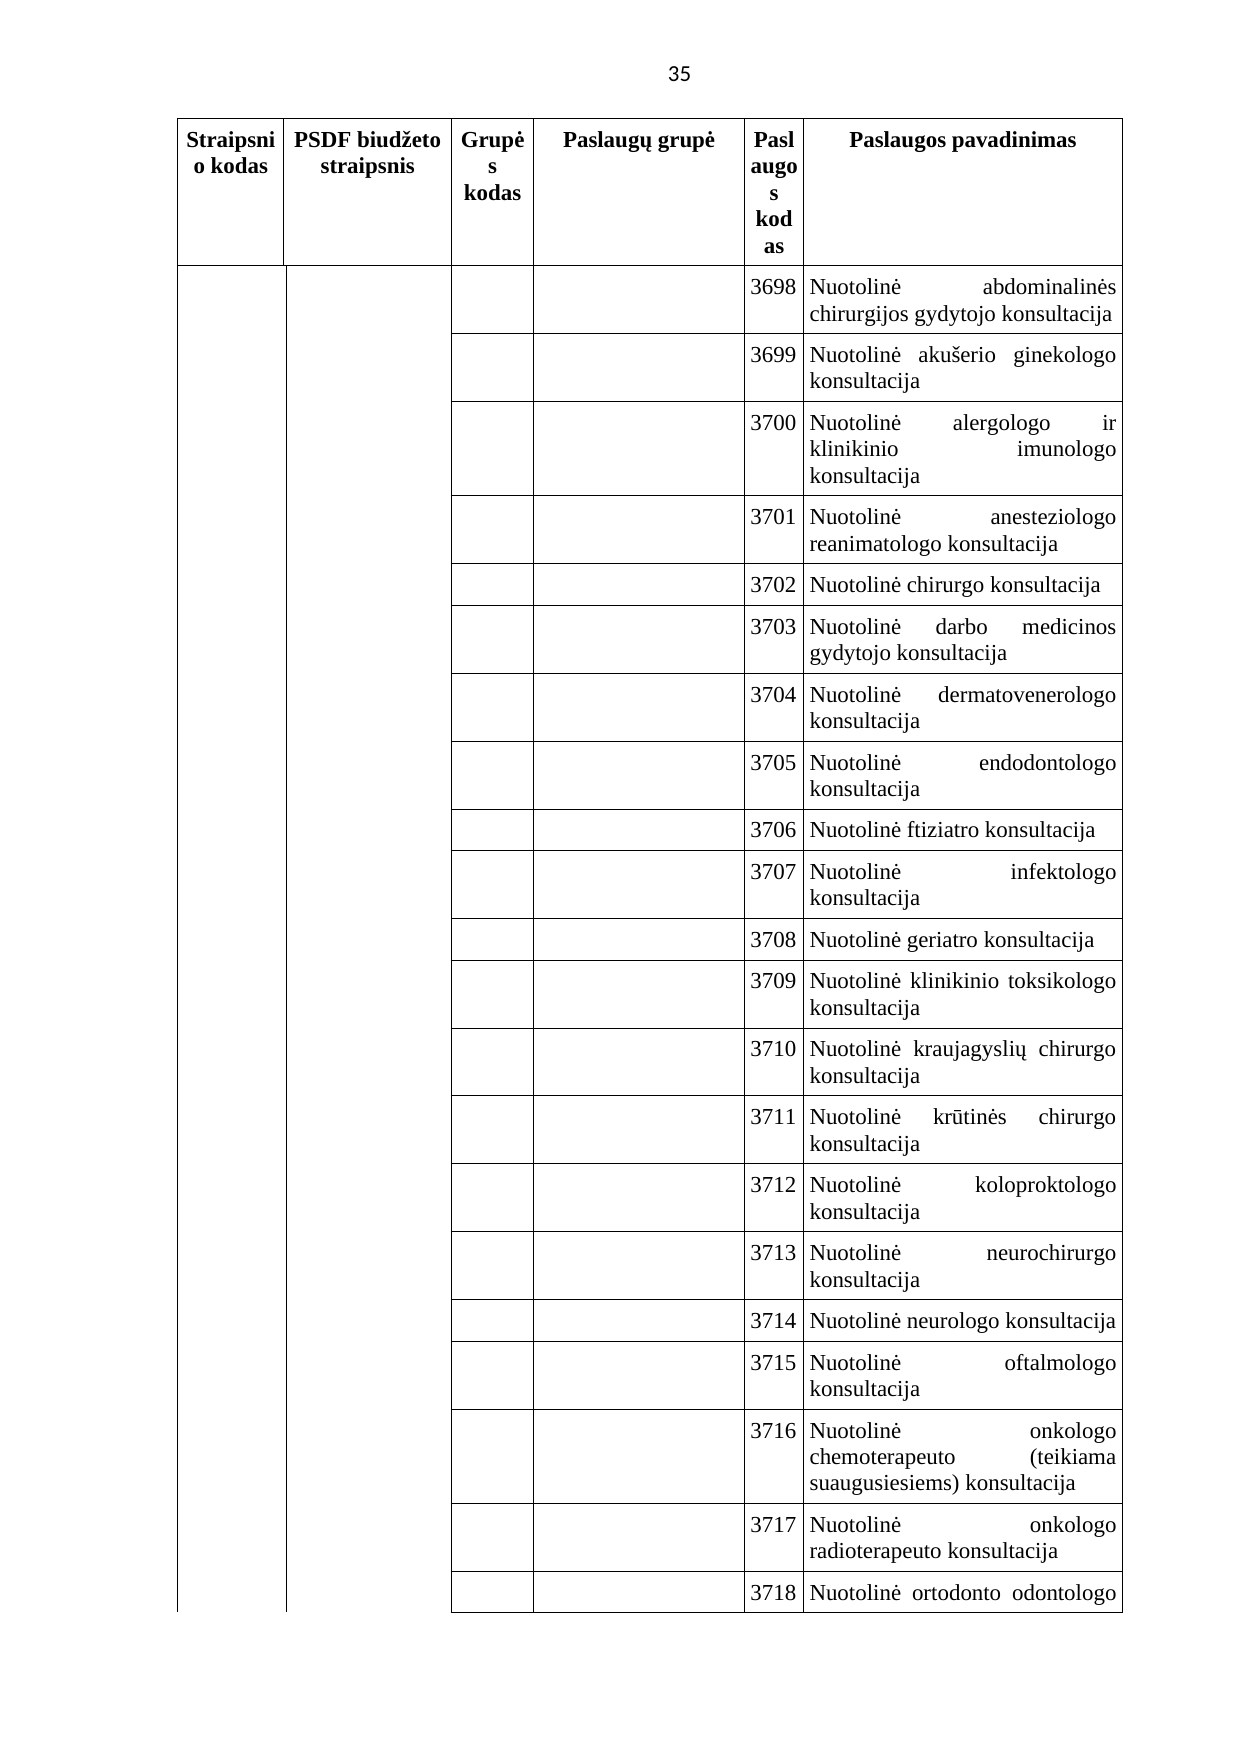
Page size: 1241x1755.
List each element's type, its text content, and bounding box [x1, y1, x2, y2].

table_cell [452, 742, 533, 808]
table_cell [534, 496, 744, 563]
table_cell [534, 1504, 744, 1571]
table_cell Nuotolinė klinikinio toksikologo konsultacija [804, 961, 1122, 1027]
table_cell [452, 564, 533, 605]
table_cell [452, 851, 533, 918]
table_cell [287, 1341, 451, 1408]
table_cell [287, 918, 451, 959]
table_cell [287, 960, 451, 1027]
table_cell 3710 [745, 1029, 803, 1095]
table_cell 3716 [745, 1410, 803, 1503]
table_cell Nuotolinė endodontologo konsultacija [804, 742, 1122, 808]
table_cell [287, 809, 451, 850]
table_cell Nuotolinė abdominalinės chirurgijos gydytojo konsultacija [804, 266, 1122, 333]
table_cell [534, 402, 744, 495]
table_cell 3709 [745, 961, 803, 1027]
table_cell [287, 1299, 451, 1341]
table_cell [452, 1300, 533, 1341]
table_cell Nuotolinė ortodonto odontologo [804, 1572, 1122, 1612]
table_cell Nuotolinė ftiziatro konsultacija [804, 810, 1122, 850]
table_cell [534, 1300, 744, 1341]
table_cell [178, 1341, 286, 1408]
table_cell [534, 742, 744, 808]
table_cell [178, 1163, 286, 1231]
table_cell [178, 333, 286, 401]
table_cell [534, 564, 744, 605]
table_cell [452, 1096, 533, 1163]
table_cell [452, 1232, 533, 1299]
table_cell [178, 495, 286, 563]
table_cell [178, 918, 286, 959]
table_cell [534, 851, 744, 918]
table_cell Nuotolinė oftalmologo konsultacija [804, 1342, 1122, 1408]
table_cell [452, 1342, 533, 1408]
table_cell 3713 [745, 1232, 803, 1299]
table_cell [452, 266, 533, 333]
table_cell [178, 673, 286, 741]
table_header Paslaugų grupė [534, 119, 744, 265]
table_cell [534, 1572, 744, 1612]
table_cell [178, 1571, 286, 1612]
table_cell Nuotolinė neurochirurgo konsultacija [804, 1232, 1122, 1299]
table_cell [452, 496, 533, 563]
table_header Straipsnio kodas [178, 119, 283, 265]
table_cell [534, 961, 744, 1027]
table_cell [287, 1028, 451, 1095]
table_cell Nuotolinė geriatro konsultacija [804, 919, 1122, 959]
table_cell [287, 1409, 451, 1503]
table_cell 3705 [745, 742, 803, 808]
table_cell [178, 850, 286, 918]
table_cell Nuotolinė anesteziologo reanimatologo konsultacija [804, 496, 1122, 563]
table_cell 3699 [745, 334, 803, 401]
table_cell [178, 809, 286, 850]
table_cell [534, 334, 744, 401]
table_cell [534, 1029, 744, 1095]
table_cell Nuotolinė darbo medicinos gydytojo konsultacija [804, 606, 1122, 673]
table_cell [452, 1164, 533, 1231]
table_cell [178, 401, 286, 495]
table_cell [452, 606, 533, 673]
table_cell 3714 [745, 1300, 803, 1341]
table_cell [178, 1503, 286, 1571]
table_cell [178, 1028, 286, 1095]
table_cell Nuotolinė infektologo konsultacija [804, 851, 1122, 918]
table_cell [452, 674, 533, 741]
table_cell 3698 [745, 266, 803, 333]
table_cell [452, 1504, 533, 1571]
table_cell [287, 605, 451, 673]
table_cell 3717 [745, 1504, 803, 1571]
table_cell [452, 1410, 533, 1503]
table_cell [287, 495, 451, 563]
table_cell Nuotolinė dermatovenerologo konsultacija [804, 674, 1122, 741]
table_cell 3718 [745, 1572, 803, 1612]
table_cell Nuotolinė kraujagyslių chirurgo konsultacija [804, 1029, 1122, 1095]
table_cell [178, 605, 286, 673]
table_cell [178, 1299, 286, 1341]
table_cell [452, 402, 533, 495]
table_cell [534, 1342, 744, 1408]
table_cell [452, 919, 533, 959]
table_cell 3704 [745, 674, 803, 741]
table_cell 3715 [745, 1342, 803, 1408]
table_cell [452, 1029, 533, 1095]
table_cell [287, 673, 451, 741]
table_cell [534, 810, 744, 850]
table_cell [534, 1164, 744, 1231]
table_cell [178, 1231, 286, 1299]
table_cell 3701 [745, 496, 803, 563]
table_cell [287, 741, 451, 808]
table_cell 3706 [745, 810, 803, 850]
table_cell [534, 919, 744, 959]
table_header Grupės kodas [452, 119, 533, 265]
table_cell Nuotolinė koloproktologo konsultacija [804, 1164, 1122, 1231]
table_cell [287, 563, 451, 605]
table_cell [452, 961, 533, 1027]
table_cell [287, 1095, 451, 1163]
table_cell [178, 1095, 286, 1163]
table_cell 3711 [745, 1096, 803, 1163]
table_cell [534, 674, 744, 741]
table_cell [287, 1231, 451, 1299]
table_cell Nuotolinė onkologo chemoterapeuto (teikiama suaugusiesiems) konsultacija [804, 1410, 1122, 1503]
table_cell Nuotolinė neurologo konsultacija [804, 1300, 1122, 1341]
table_header Paslaugos pavadinimas [804, 119, 1122, 265]
table_cell [287, 850, 451, 918]
table_cell Nuotolinė alergologo ir klinikinio imunologo konsultacija [804, 402, 1122, 495]
table_cell [452, 1572, 533, 1612]
table_cell Nuotolinė chirurgo konsultacija [804, 564, 1122, 605]
table_cell [287, 333, 451, 401]
table_cell [534, 606, 744, 673]
table_cell 3708 [745, 919, 803, 959]
table_cell 3703 [745, 606, 803, 673]
table_cell [178, 960, 286, 1027]
table_cell [287, 1163, 451, 1231]
table_header Paslaugos kodas [745, 119, 803, 265]
table_cell [534, 266, 744, 333]
table_cell [287, 1503, 451, 1571]
table_cell [534, 1232, 744, 1299]
table_cell [534, 1096, 744, 1163]
table_cell [452, 810, 533, 850]
table_cell [178, 563, 286, 605]
table_cell 3700 [745, 402, 803, 495]
table_cell Nuotolinė onkologo radioterapeuto konsultacija [804, 1504, 1122, 1571]
table_cell Nuotolinė akušerio ginekologo konsultacija [804, 334, 1122, 401]
table_cell Nuotolinė krūtinės chirurgo konsultacija [804, 1096, 1122, 1163]
table_cell [534, 1410, 744, 1503]
table_cell [287, 266, 451, 333]
table_cell [178, 741, 286, 808]
table_cell [178, 1409, 286, 1503]
table_cell [452, 334, 533, 401]
table_cell 3707 [745, 851, 803, 918]
table_cell [287, 1571, 451, 1612]
table_cell 3712 [745, 1164, 803, 1231]
table_cell [287, 401, 451, 495]
table_header PSDF biudžeto straipsnis [284, 119, 451, 265]
table_cell [178, 266, 286, 333]
table_cell 3702 [745, 564, 803, 605]
